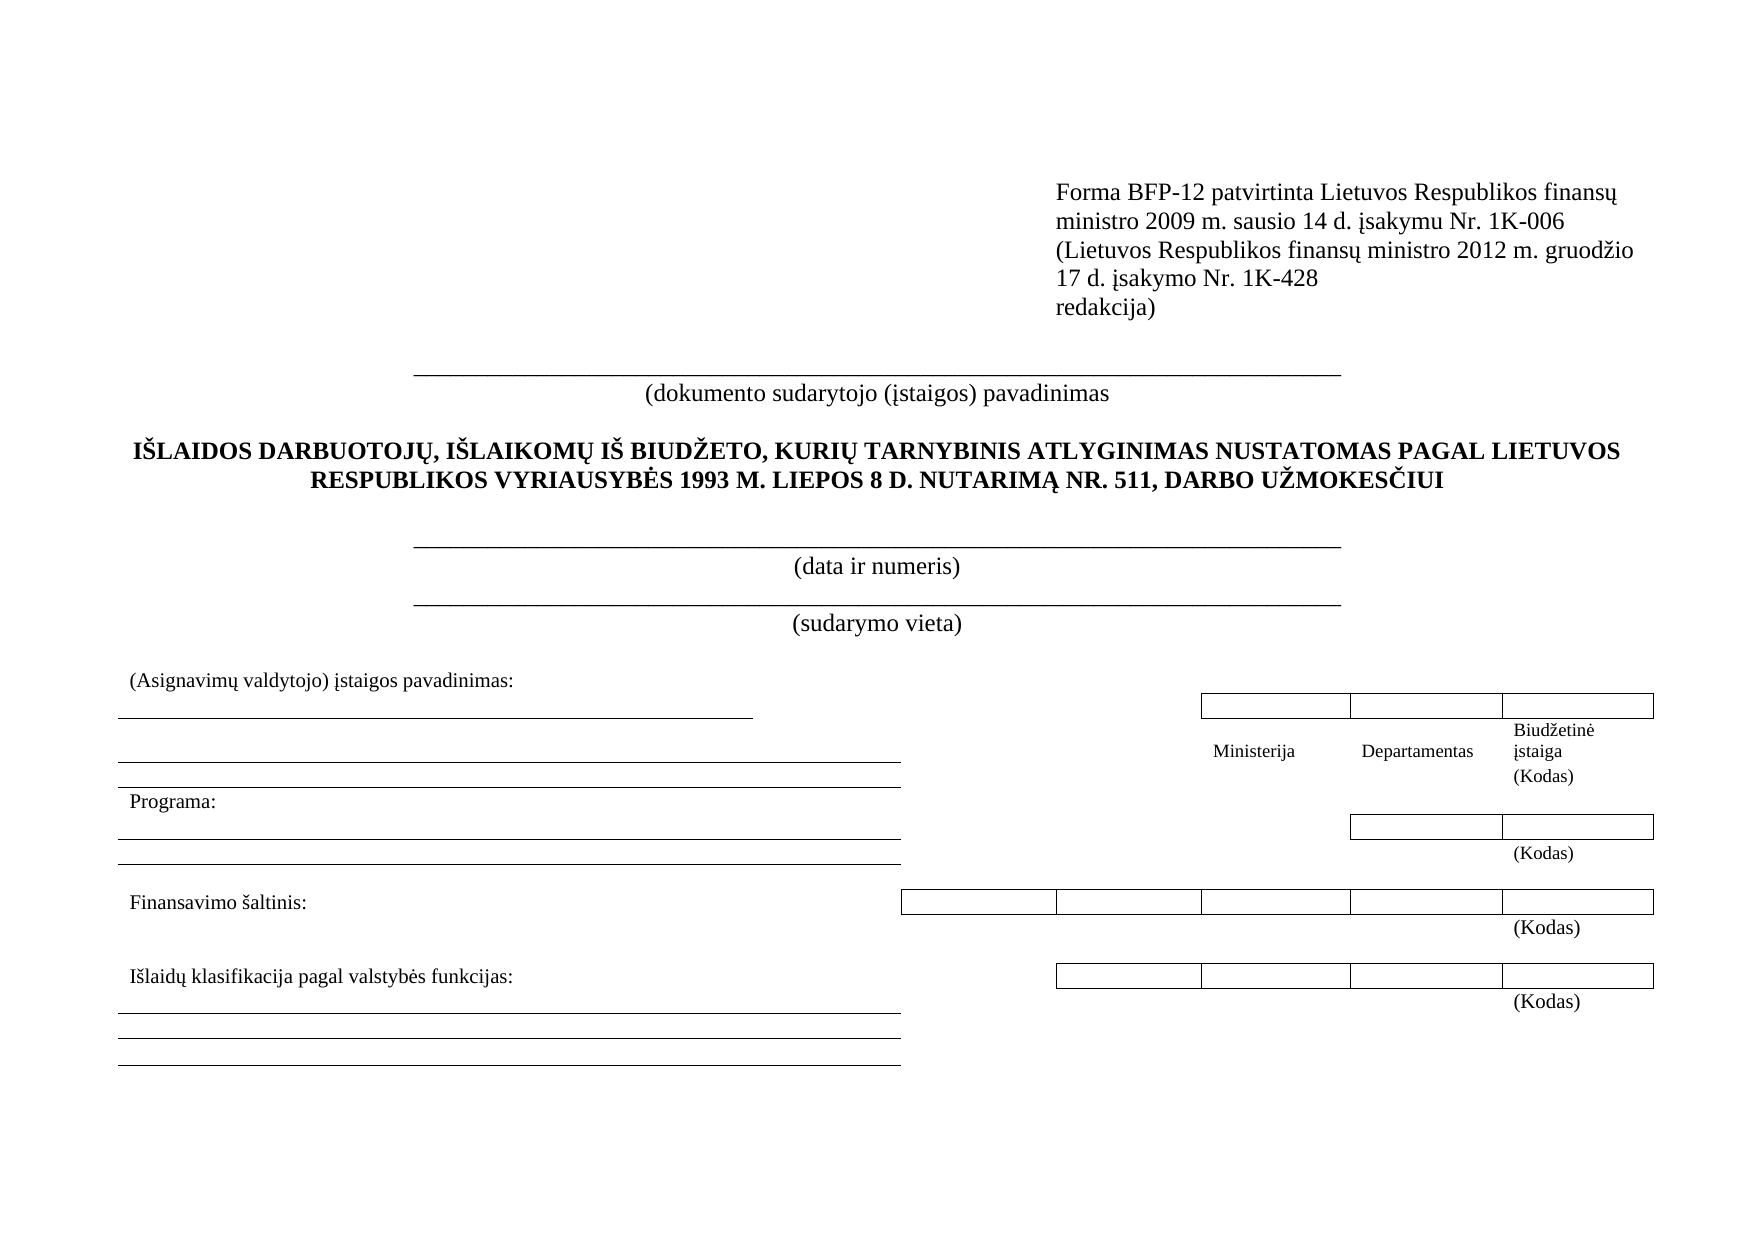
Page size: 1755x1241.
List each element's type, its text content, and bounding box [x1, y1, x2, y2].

text (dokumento sudarytojo (įstaigos) pavadinimas [118, 378, 1636, 407]
table_cell [118, 814, 901, 838]
table_cell [1351, 694, 1502, 718]
table_cell [901, 939, 1057, 963]
table_cell [118, 939, 753, 963]
table_cell [901, 839, 1057, 864]
table_cell [753, 963, 901, 988]
table_cell [1503, 964, 1653, 988]
table_cell [1057, 839, 1202, 864]
table_cell [1202, 694, 1350, 718]
text _ [118, 522, 1636, 551]
table_cell [1202, 964, 1350, 988]
table_cell [118, 718, 901, 762]
table_cell [753, 914, 901, 939]
table_cell [1202, 814, 1350, 838]
table_cell [1350, 1038, 1502, 1065]
text Forma BFP-12 patvirtinta Lietuvos Respublikos finansų ministro 2009 m. sausio 14 d. įsakymu Nr. 1K-006 [1056, 177, 1636, 235]
text redakcija) [1056, 292, 1636, 321]
table_cell [1351, 964, 1502, 988]
table_cell Finansavimo šaltinis: [118, 889, 753, 914]
table_cell [118, 1014, 753, 1038]
table_cell [1202, 890, 1350, 914]
text (sudarymo vieta) [118, 608, 1636, 637]
table_cell [1057, 1013, 1202, 1038]
table_cell Biudžetinė įstaiga [1502, 719, 1653, 762]
text (Lietuvos Respublikos finansų ministro 2012 m. gruodžio 17 d. įsakymo Nr. 1K-428 [1056, 235, 1636, 292]
table_cell [753, 889, 901, 914]
table_cell [1057, 1038, 1202, 1065]
table_cell Išlaidų klasifikacija pagal valstybės funkcijas: [118, 963, 753, 988]
table_cell [1202, 989, 1350, 1013]
table_cell [1503, 694, 1653, 718]
table_cell [1202, 787, 1350, 813]
table_cell [901, 988, 1057, 1013]
table_cell [1502, 1038, 1653, 1065]
text (data ir numeris) [118, 551, 1636, 580]
table_cell [902, 890, 1056, 914]
table_cell (Kodas) [1502, 989, 1653, 1013]
table_cell [753, 788, 901, 813]
table_cell Ministerija [1202, 719, 1350, 762]
table_cell [1202, 915, 1350, 939]
table_cell [1350, 864, 1502, 889]
table_cell [901, 915, 1057, 939]
table_cell [1350, 787, 1502, 813]
table_header [753, 666, 901, 692]
table_cell [753, 1039, 901, 1065]
table_cell [1202, 1038, 1350, 1065]
table_header [1502, 666, 1653, 692]
table_cell [1202, 864, 1350, 889]
table_cell [1057, 718, 1202, 762]
text _ [118, 350, 1636, 378]
table_header [1350, 666, 1502, 692]
table_cell [1057, 939, 1202, 963]
table_cell [1057, 762, 1202, 787]
table_cell (Kodas) [1502, 840, 1653, 864]
table_cell [118, 865, 753, 889]
table_cell [1503, 815, 1653, 838]
table_header [1202, 666, 1350, 692]
table_cell [1502, 1013, 1653, 1038]
table_cell [1350, 939, 1502, 963]
table_cell Programa: [118, 788, 753, 813]
table_cell [118, 693, 753, 718]
table_cell [901, 963, 1056, 988]
table_cell [901, 1013, 1057, 1038]
table_cell [1057, 864, 1202, 889]
table_header [1057, 666, 1202, 692]
table_cell [901, 814, 1057, 838]
table_cell [1057, 915, 1202, 939]
table_cell [901, 718, 1057, 762]
table_cell [901, 693, 1057, 718]
table_cell [1057, 890, 1201, 914]
table_cell [1202, 1013, 1350, 1038]
table_cell [1057, 787, 1202, 813]
table_cell [901, 1038, 1057, 1065]
table_header (Asignavimų valdytojo) įstaigos pavadinimas: [118, 666, 753, 692]
table_cell [901, 787, 1057, 813]
table_cell [1350, 915, 1502, 939]
table_cell [1057, 964, 1201, 988]
table_cell [1503, 890, 1653, 914]
table_cell [1057, 814, 1202, 838]
table_cell [901, 864, 1057, 889]
table_cell [1502, 864, 1653, 889]
table_cell [1202, 839, 1350, 864]
table_cell [1350, 840, 1502, 864]
table_cell [1350, 1013, 1502, 1038]
table_cell [753, 693, 901, 718]
table_cell [1351, 890, 1502, 914]
table_cell [753, 1014, 901, 1038]
table_cell [1351, 815, 1502, 838]
table_header [901, 666, 1057, 692]
table_cell [118, 1039, 753, 1065]
table_cell [1202, 939, 1350, 963]
table_cell [901, 762, 1057, 787]
table_cell [1350, 762, 1502, 787]
table_cell [118, 840, 901, 864]
table_cell Departamentas [1350, 719, 1502, 762]
table_cell [1057, 989, 1202, 1013]
table_cell (Kodas) [1502, 915, 1653, 939]
table_cell [1202, 762, 1350, 787]
table_cell [118, 988, 901, 1013]
table_cell [1502, 787, 1653, 813]
table_cell [1057, 693, 1201, 718]
table_cell [118, 763, 901, 787]
table_cell [1502, 939, 1653, 963]
table_cell [753, 939, 901, 963]
table_cell [1350, 989, 1502, 1013]
table_cell [118, 914, 753, 939]
table_cell (Kodas) [1502, 762, 1653, 787]
text IŠLAIDOS DARBUOTOJŲ, IŠLAIKOMŲ IŠ BIUDŽETO, KURIŲ TARNYBINIS ATLYGINIMAS NUSTATOMAS PAGAL LIETUVOS RESPUBLIKOS VYRIAUSYBĖS 1993 M. LIEPOS 8 D. NUTARIMĄ NR. 511, DARBO UŽMOKESČIUI [118, 436, 1636, 493]
text _ [118, 580, 1636, 608]
table_cell [753, 865, 901, 889]
